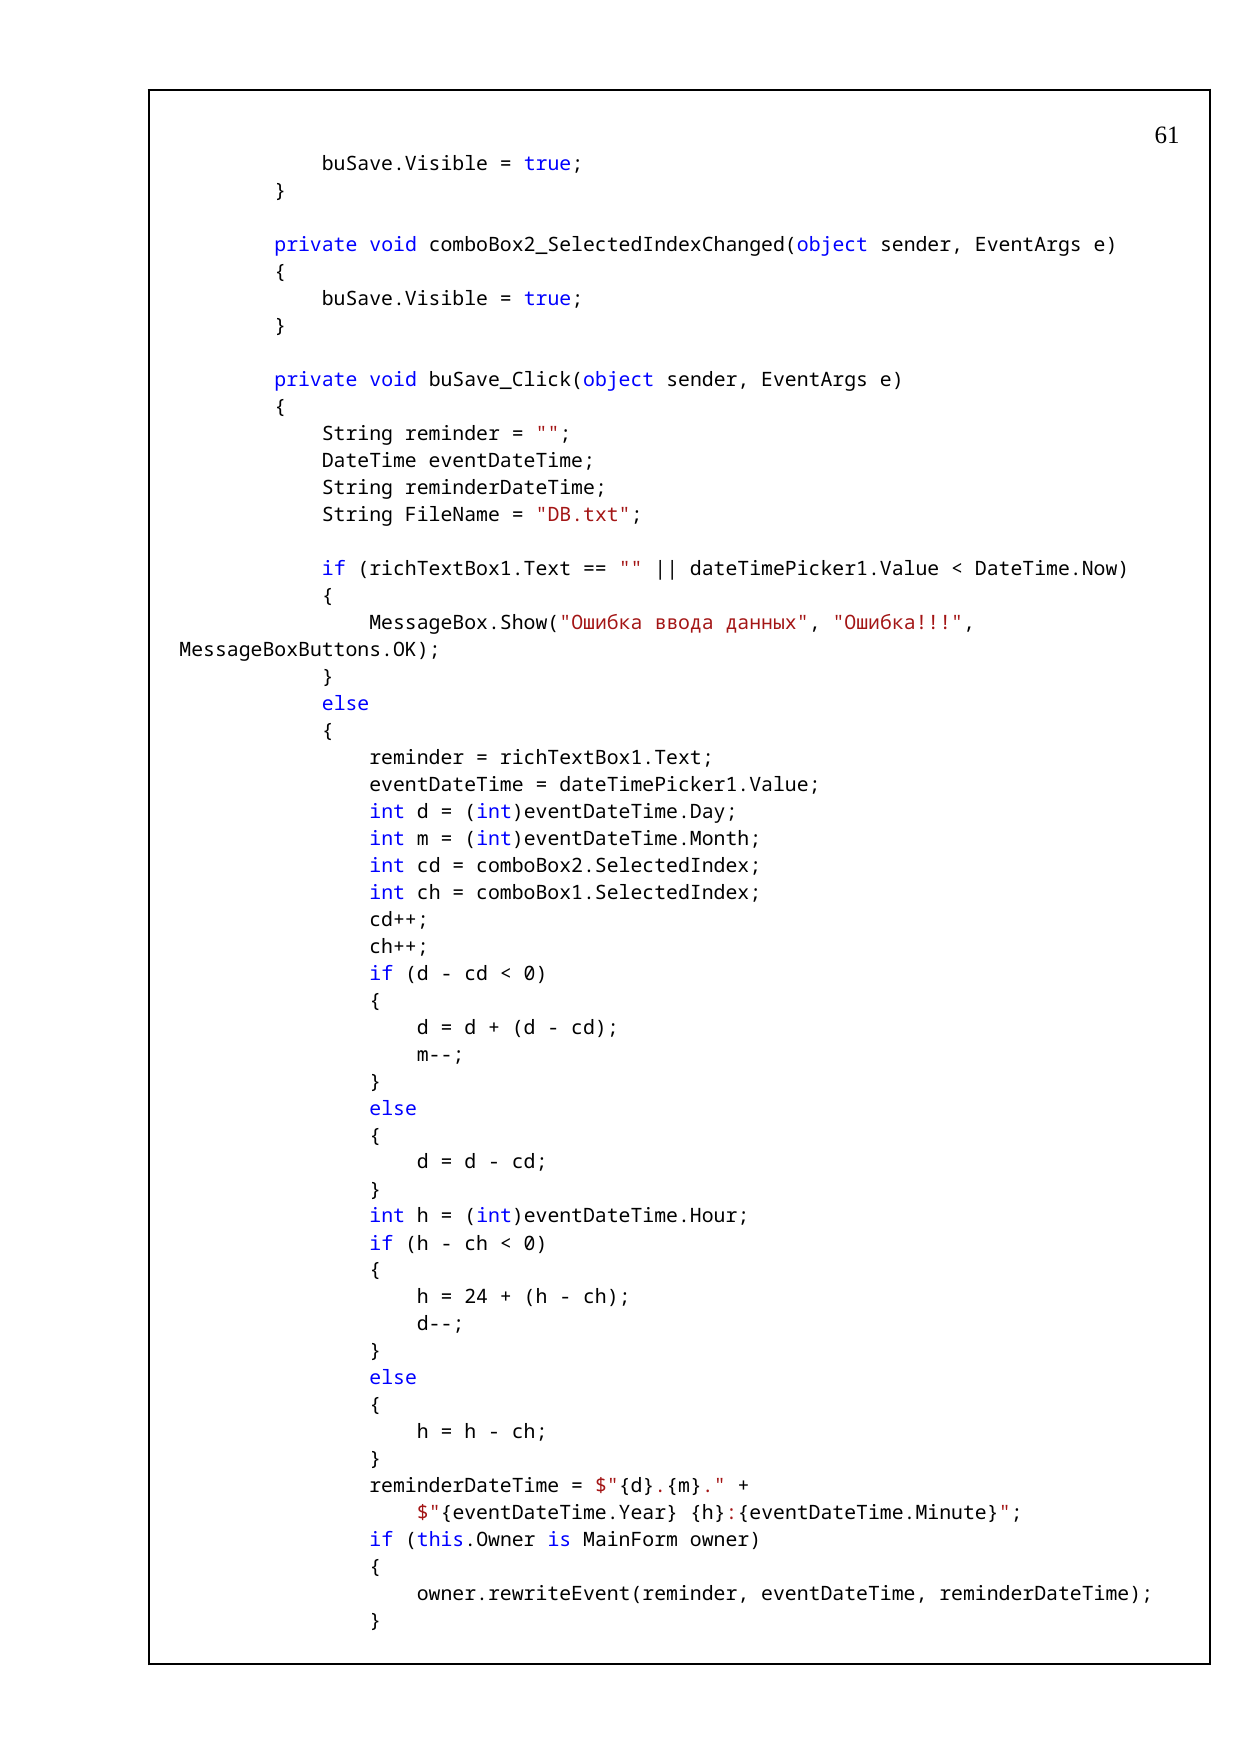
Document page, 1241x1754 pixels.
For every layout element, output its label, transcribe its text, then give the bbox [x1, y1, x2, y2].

text { [179, 581, 1179, 608]
text { [179, 986, 1179, 1013]
text } [179, 662, 1179, 689]
text d = d + (d - cd); [179, 1013, 1179, 1040]
text cd++; [179, 905, 1179, 932]
text eventDateTime = dateTimePicker1.Value; [179, 770, 1179, 797]
text { [179, 1256, 1179, 1283]
text int d = (int)eventDateTime.Day; [179, 797, 1179, 824]
text else [179, 1094, 1179, 1121]
text } [179, 177, 1179, 203]
text } [179, 311, 1179, 338]
text d--; [179, 1310, 1179, 1337]
text h = 24 + (h - ch); [179, 1283, 1179, 1310]
text private void buSave_Click(object sender, EventArgs e) [179, 365, 1179, 392]
text if (richTextBox1.Text == "" || dateTimePicker1.Value < DateTime.Now) [179, 554, 1179, 581]
text reminder = richTextBox1.Text; [179, 743, 1179, 770]
text int ch = comboBox1.SelectedIndex; [179, 878, 1179, 905]
text $"{eventDateTime.Year} {h}:{eventDateTime.Minute}"; [179, 1498, 1179, 1526]
text buSave.Visible = true; [179, 284, 1179, 311]
text owner.rewriteEvent(reminder, eventDateTime, reminderDateTime); [179, 1579, 1179, 1606]
text reminderDateTime = $"{d}.{m}." + [179, 1472, 1179, 1498]
text String FileName = "DB.txt"; [179, 500, 1179, 527]
text } [179, 1337, 1179, 1364]
text else [179, 689, 1179, 716]
text { [179, 1121, 1179, 1148]
text { [179, 1552, 1179, 1579]
text MessageBox.Show("Ошибка ввода данных", "Ошибка!!!", MessageBoxButtons.OK); [179, 608, 1179, 662]
text h = h - ch; [179, 1418, 1179, 1444]
text DateTime eventDateTime; [179, 446, 1179, 473]
text if (this.Owner is MainForm owner) [179, 1526, 1179, 1552]
text m--; [179, 1040, 1179, 1067]
text ch++; [179, 932, 1179, 959]
text int cd = comboBox2.SelectedIndex; [179, 851, 1179, 878]
text int m = (int)eventDateTime.Month; [179, 824, 1179, 851]
text } [179, 1067, 1179, 1094]
text d = d - cd; [179, 1148, 1179, 1175]
text { [179, 257, 1179, 284]
text else [179, 1364, 1179, 1391]
text if (h - ch < 0) [179, 1229, 1179, 1256]
text String reminder = ""; [179, 419, 1179, 446]
text private void comboBox2_SelectedIndexChanged(object sender, EventArgs e) [179, 231, 1179, 257]
text { [179, 716, 1179, 743]
text { [179, 392, 1179, 419]
text int h = (int)eventDateTime.Hour; [179, 1202, 1179, 1229]
text if (d - cd < 0) [179, 959, 1179, 986]
text String reminderDateTime; [179, 473, 1179, 500]
text buSave.Visible = true; [179, 149, 1179, 177]
text } [179, 1444, 1179, 1472]
text } [179, 1175, 1179, 1202]
text } [179, 1606, 1179, 1633]
text { [179, 1391, 1179, 1418]
